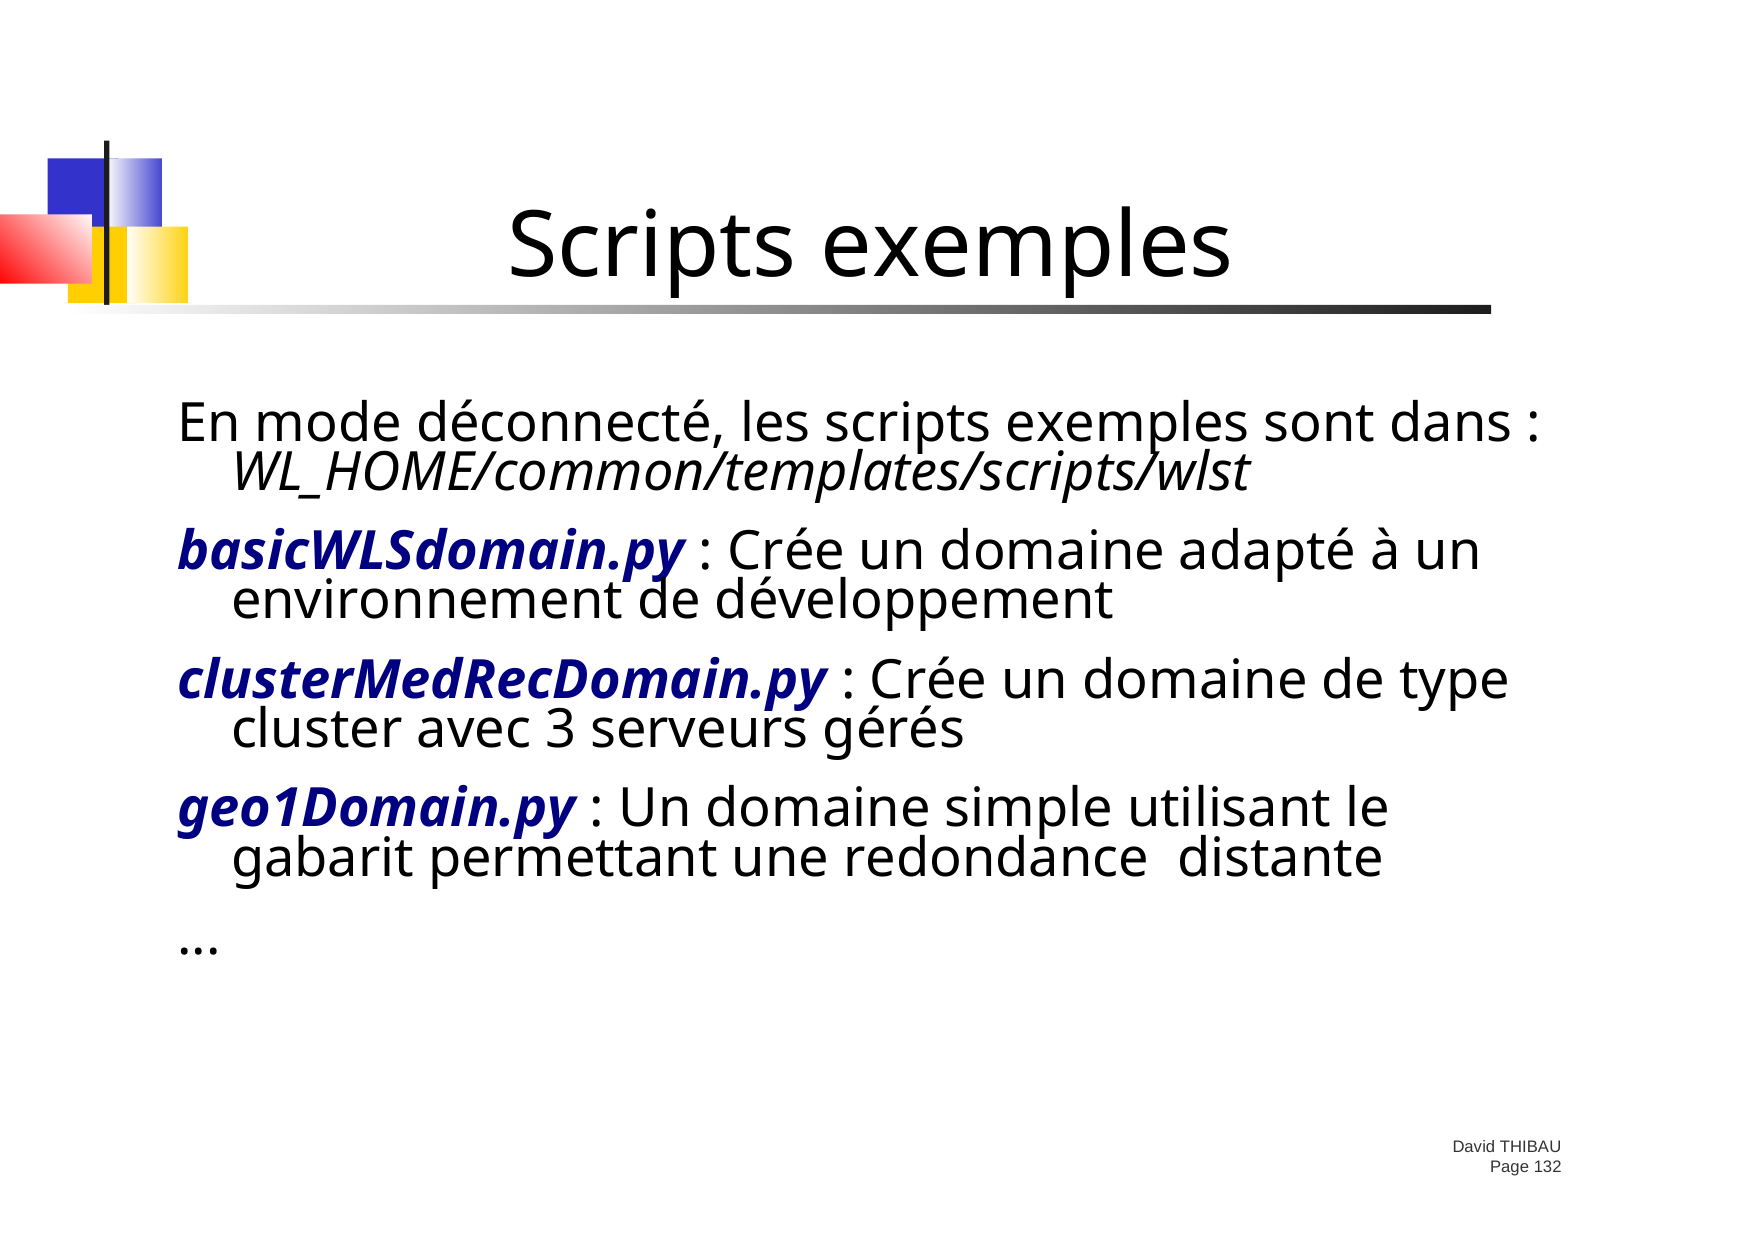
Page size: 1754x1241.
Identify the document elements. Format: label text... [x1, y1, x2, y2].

list En mode déconnecté, les scripts exemples sont dans : WL_HOME/common/templates/scripts/wlst basicWLSdomain.py : Crée un domaine adapté à un environnement de développement clusterMedRecDomain.py : Crée un domaine de type cluster avec 3 serveurs gérés geo1Domain.py : Un domaine simple utilisant le gabarit permettant une redondance distante ... [174, 401, 1560, 1096]
title Scripts exemples [179, 147, 1564, 344]
